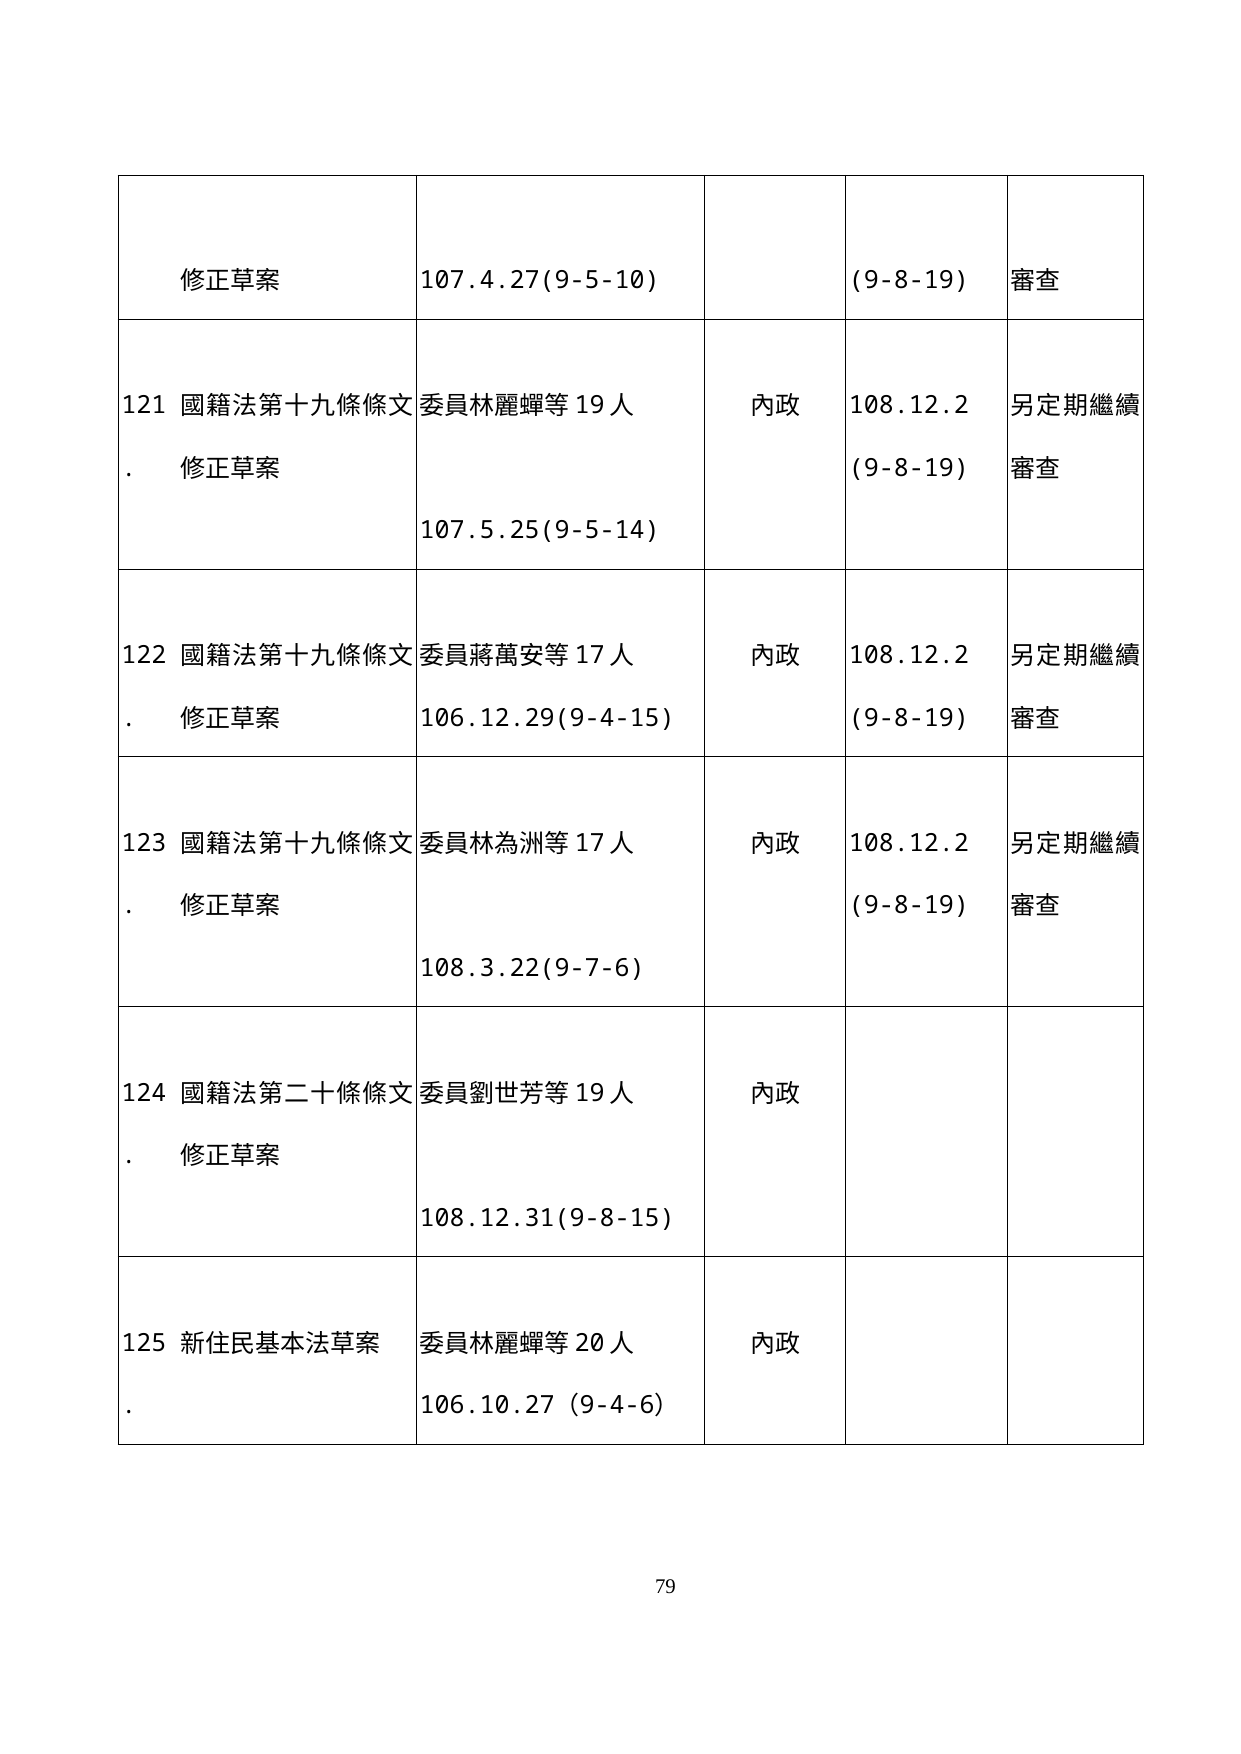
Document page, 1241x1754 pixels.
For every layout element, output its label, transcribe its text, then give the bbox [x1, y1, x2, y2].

table_cell 另定期繼續審查 [1008, 320, 1143, 568]
table_cell 108.12.2 (9-8-19) [846, 570, 1007, 756]
table_cell 內政 [705, 320, 845, 568]
table_cell 另定期繼續審查 [1008, 570, 1143, 756]
table_cell 委員劉世芳等19人 108.12.31(9-8-15) [417, 1007, 704, 1256]
table_cell [119, 757, 177, 1006]
table_cell [119, 570, 177, 756]
table_cell 委員蔣萬安等17人106.12.29(9-4-15) [417, 570, 704, 756]
table_cell 107.4.27(9-5-10) [417, 176, 704, 318]
table_cell 內政 [705, 1257, 845, 1443]
table_cell 國籍法第二十條條文修正草案 [177, 1007, 416, 1256]
table_cell [119, 1007, 177, 1256]
table_cell 內政 [705, 570, 845, 756]
table_cell 國籍法第十九條條文修正草案 [177, 320, 416, 568]
table_cell 委員林麗蟬等19人 107.5.25(9-5-14) [417, 320, 704, 568]
table_cell 新住民基本法草案 [177, 1257, 416, 1443]
table_cell 國籍法第十九條條文修正草案 [177, 570, 416, 756]
table_cell 委員林麗蟬等20人106.10.27（9-4-6） [417, 1257, 704, 1443]
table_cell [119, 320, 177, 568]
table_cell 108.12.2 (9-8-19) [846, 320, 1007, 568]
table_cell (9-8-19) [846, 176, 1007, 318]
table_cell 修正草案 [177, 176, 416, 318]
table_cell 審查 [1008, 176, 1143, 318]
table_cell 國籍法第十九條條文修正草案 [177, 757, 416, 1006]
table_cell [119, 176, 177, 318]
table_cell 另定期繼續審查 [1008, 757, 1143, 1006]
table_cell [846, 1257, 1007, 1443]
table_cell [1008, 1257, 1143, 1443]
table_cell [705, 176, 845, 318]
table_cell [1008, 1007, 1143, 1256]
table_cell [119, 1257, 177, 1443]
table_cell [846, 1007, 1007, 1256]
table_cell 內政 [705, 757, 845, 1006]
table_cell 內政 [705, 1007, 845, 1256]
table_cell 108.12.2 (9-8-19) [846, 757, 1007, 1006]
table_cell 委員林為洲等17人 108.3.22(9-7-6) [417, 757, 704, 1006]
